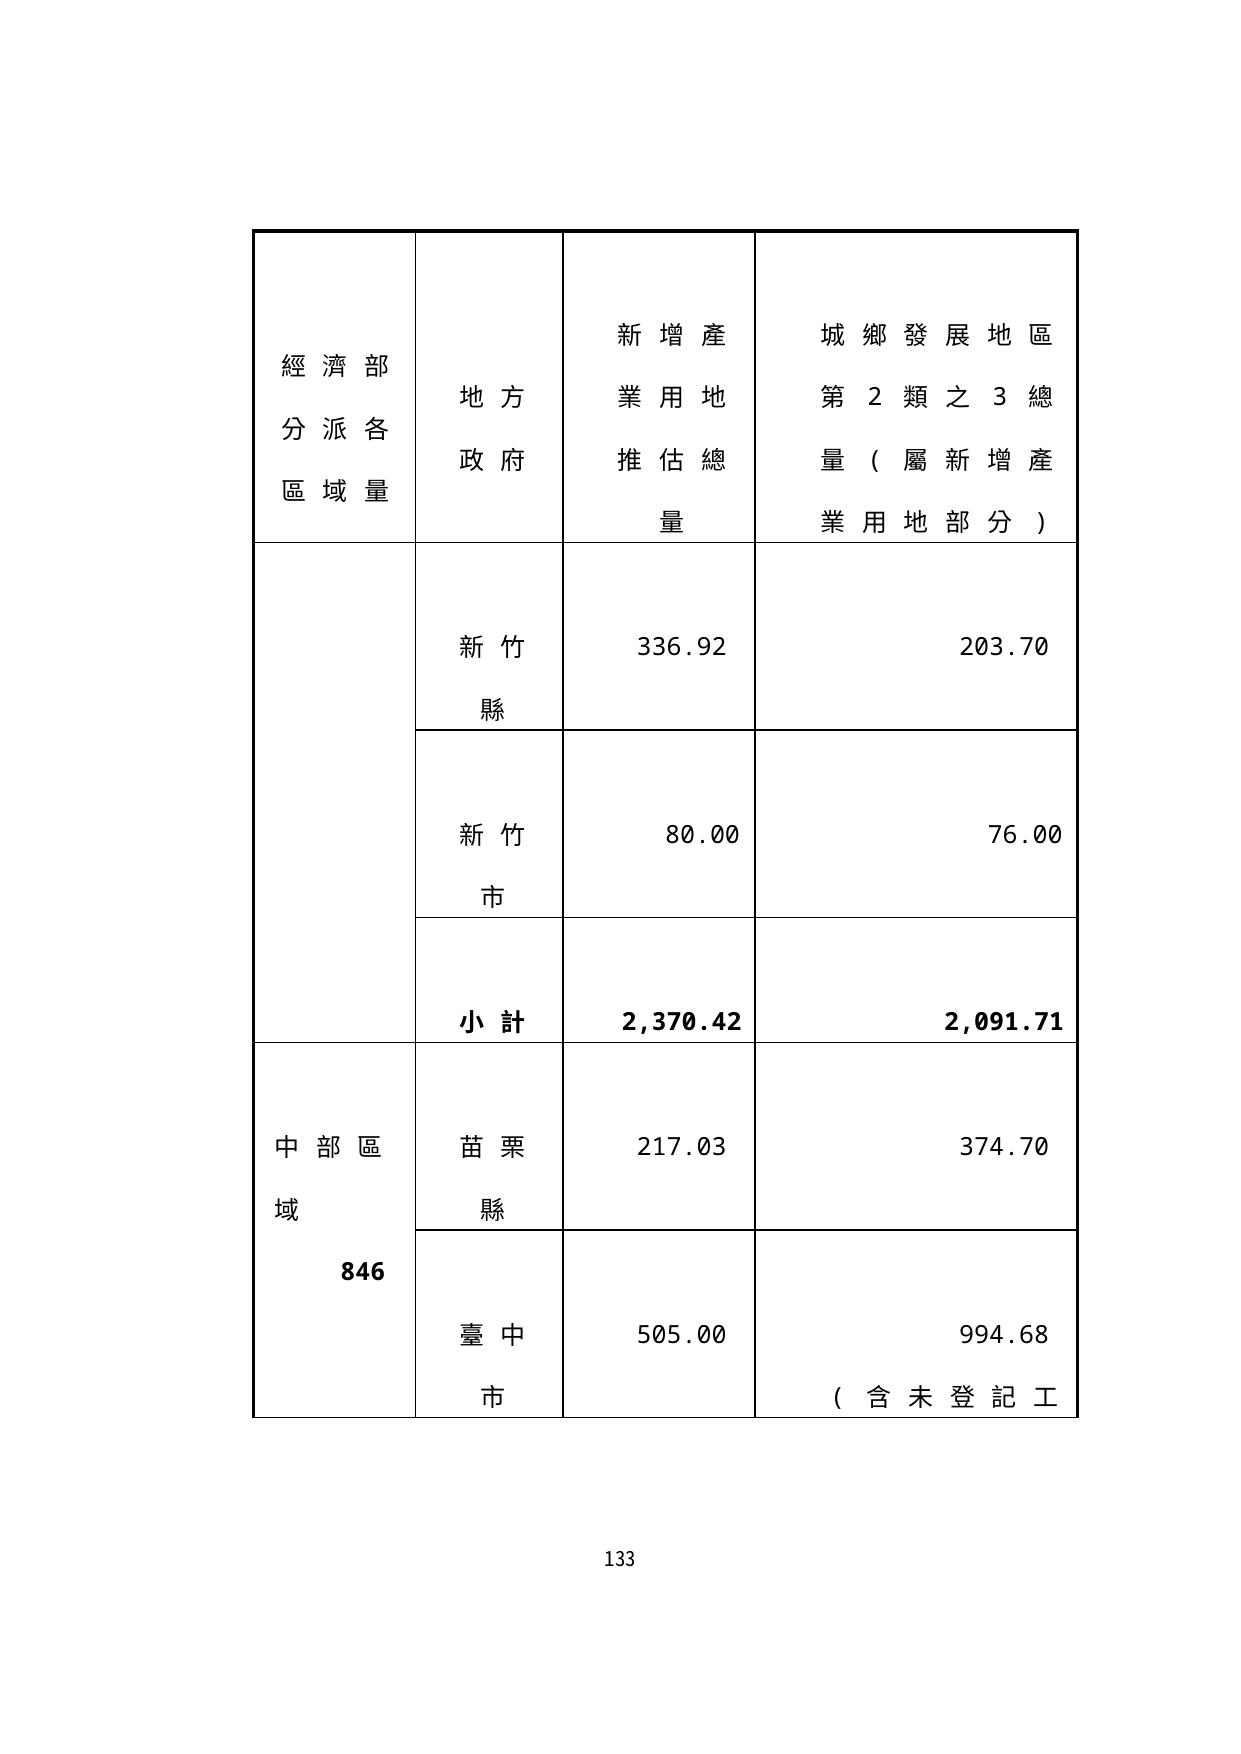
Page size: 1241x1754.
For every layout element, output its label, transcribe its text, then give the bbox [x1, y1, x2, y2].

table_cell 336.92 [564, 543, 754, 729]
table_header 新增產業用地推估總量 [564, 233, 754, 542]
table_cell 2,091.71 [756, 918, 1076, 1042]
table_cell 小計 [416, 918, 562, 1042]
table_cell 505.00 [564, 1231, 754, 1417]
table_cell 臺中市 [416, 1231, 562, 1417]
table_cell 374.70 [756, 1043, 1076, 1229]
table_cell 新竹市 [416, 731, 562, 917]
table_cell 76.00 [756, 731, 1076, 917]
table_cell [255, 543, 415, 1042]
table_cell 中部區域 846 [255, 1043, 415, 1417]
table_cell 苗栗縣 [416, 1043, 562, 1229]
table_cell 203.70 [756, 543, 1076, 729]
table_header 地方政府 [416, 233, 562, 542]
table_header 經濟部分派各區域量 [255, 233, 415, 542]
table_header 城鄉發展地區第2類之3總量(屬新增產業用地部分) [756, 233, 1076, 542]
table_cell 80.00 [564, 731, 754, 917]
table_cell 217.03 [564, 1043, 754, 1229]
table_cell 新竹縣 [416, 543, 562, 729]
table_cell 994.68 (含未登記工 [756, 1231, 1076, 1417]
table_cell 2,370.42 [564, 918, 754, 1042]
